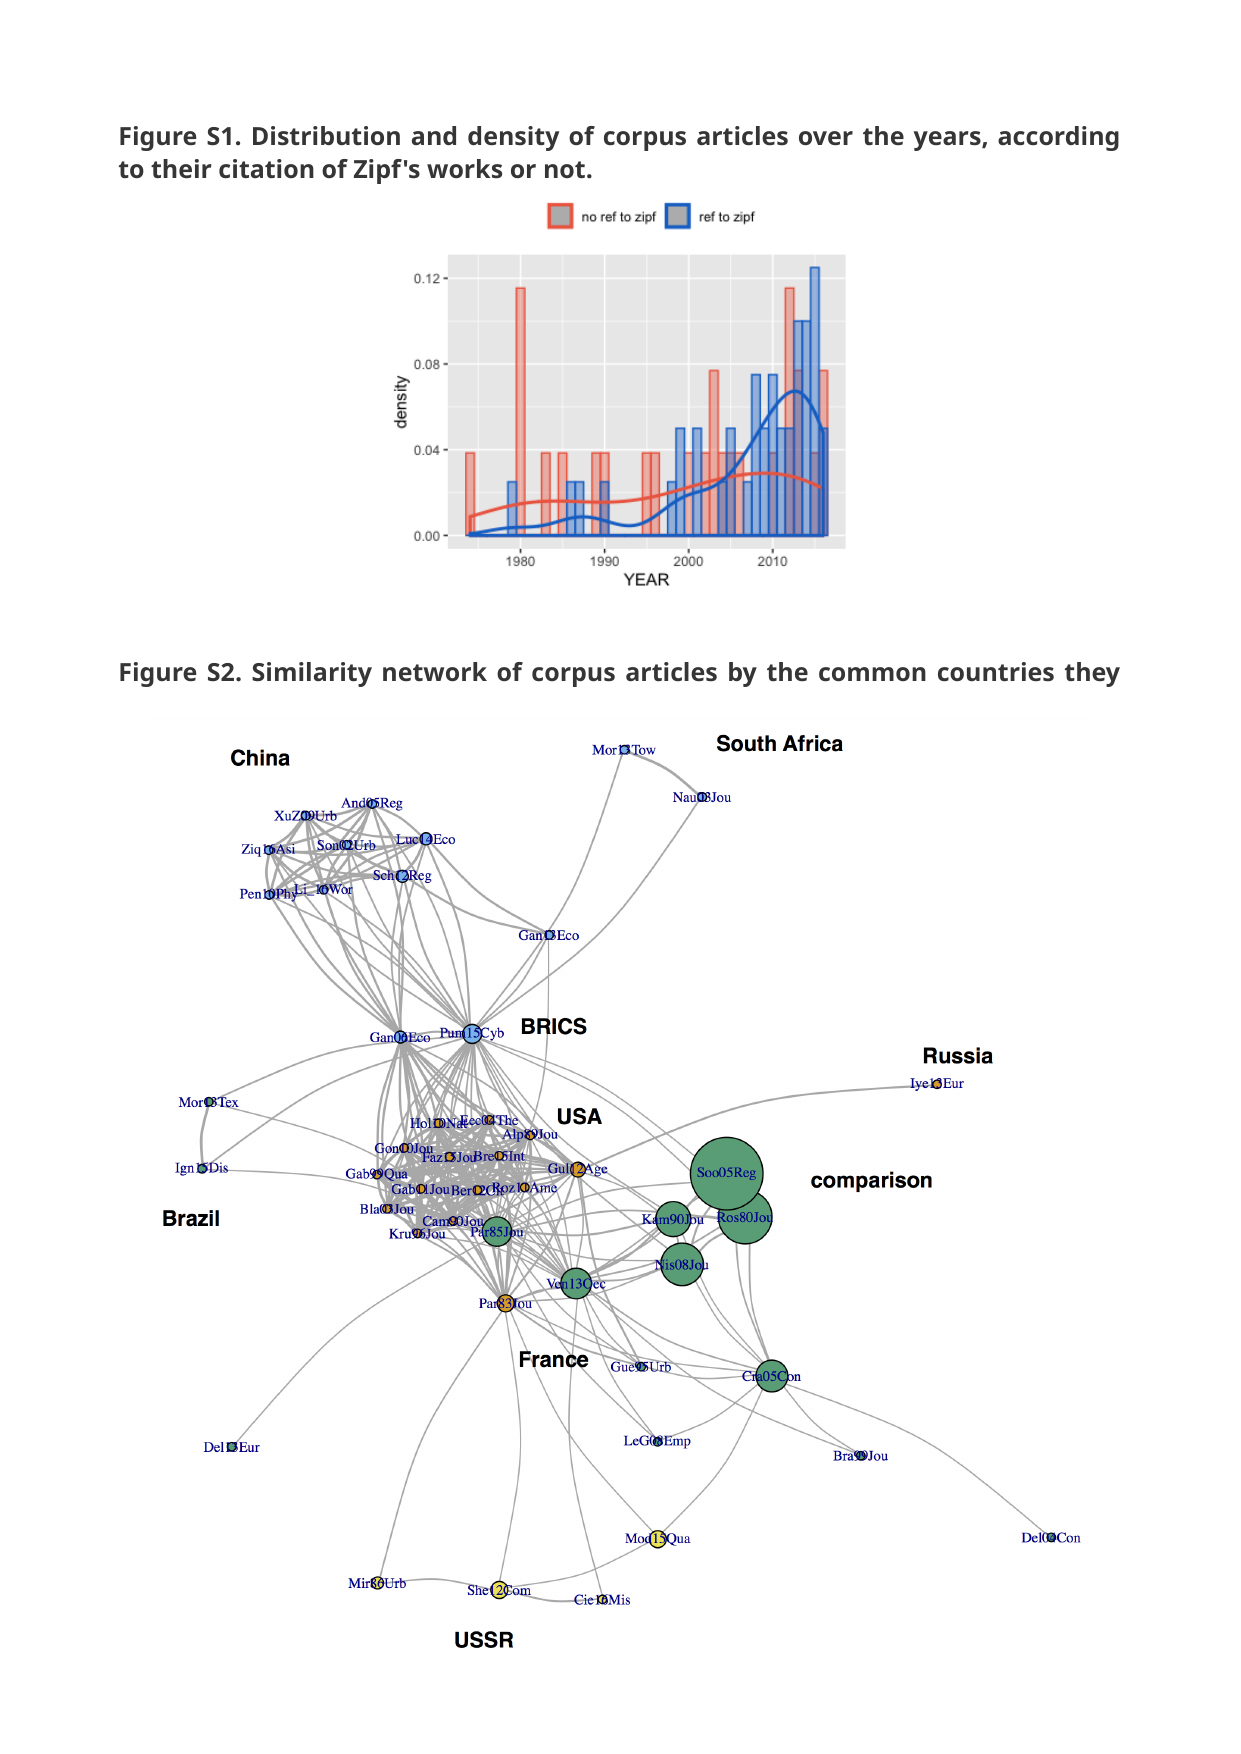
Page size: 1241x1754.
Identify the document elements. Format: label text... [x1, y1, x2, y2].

text Figure S2. Similarity network of corpus articles by the common countries they [118, 654, 1122, 688]
text Figure S1. Distribution and density of corpus articles over the years, according to their citation of Zipf's works or not. [118, 118, 1122, 186]
picture [149, 716, 1091, 1665]
picture [386, 186, 854, 597]
